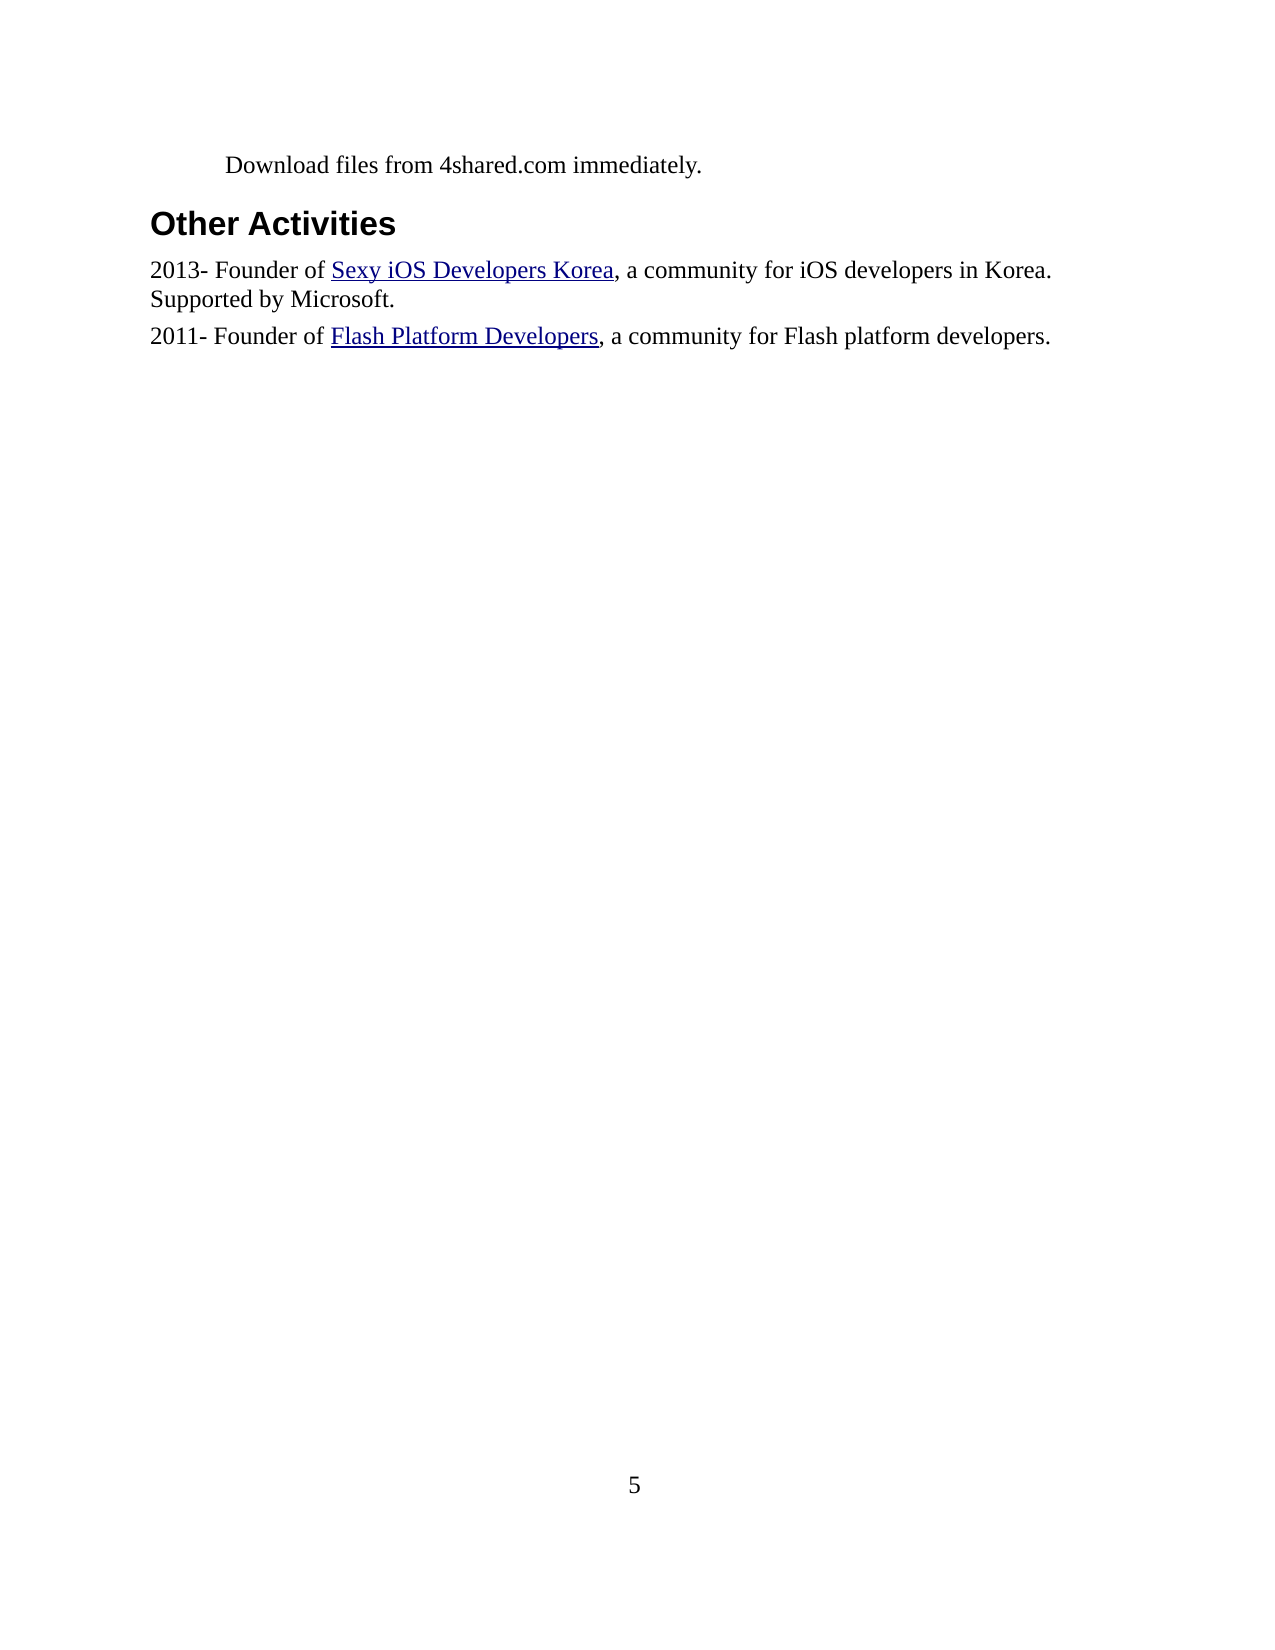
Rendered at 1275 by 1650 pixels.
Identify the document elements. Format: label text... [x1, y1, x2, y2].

text Download files from 4shared.com immediately. [225, 150, 1125, 179]
text 2011- Founder of Flash Platform Developers, a community for Flash platform developers. [150, 321, 1125, 350]
subtitle Other Activities [150, 204, 1125, 242]
text 2013- Founder of Sexy iOS Developers Korea, a community for iOS developers in Korea. Supported by Microsoft. [150, 255, 1125, 312]
